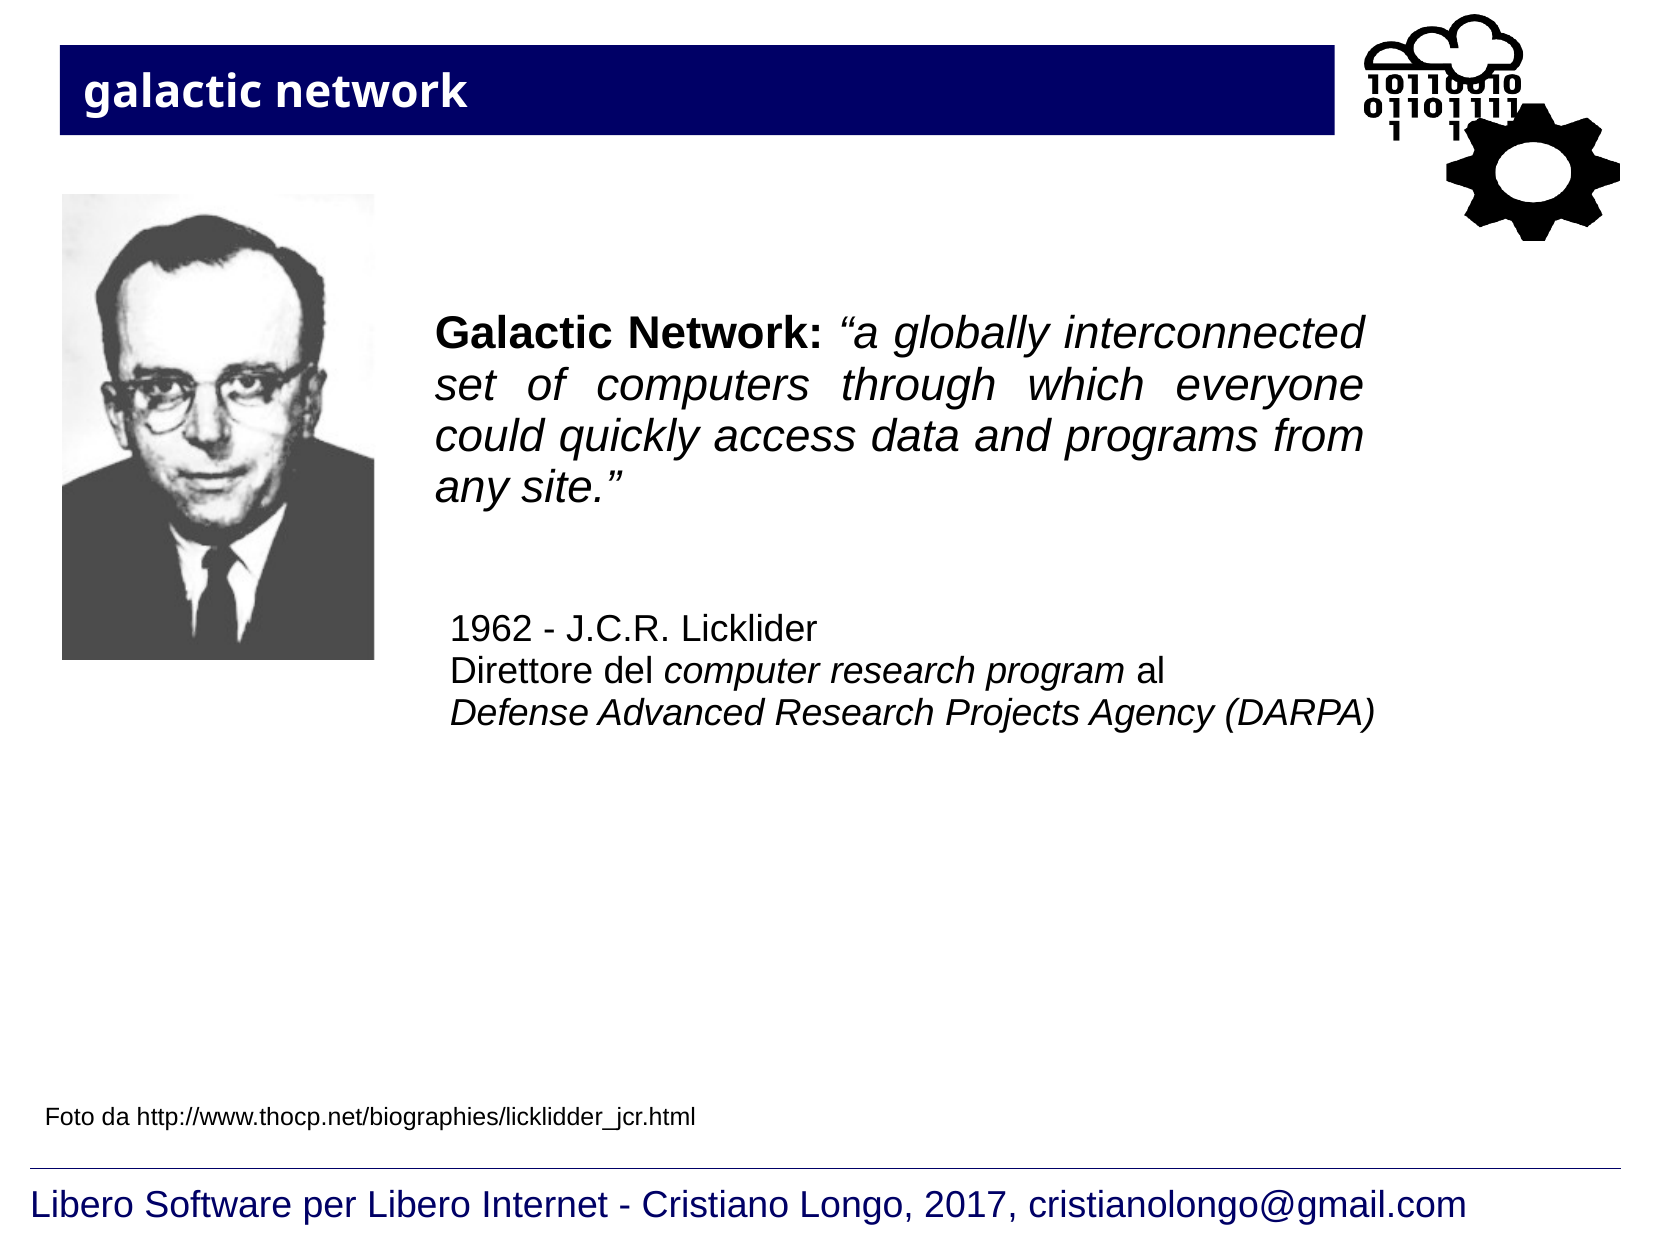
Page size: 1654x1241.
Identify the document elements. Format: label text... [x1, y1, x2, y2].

picture [62, 194, 376, 661]
text_box Libero Software per Libero Internet - Cristiano Longo, 2017, cristianolongo@gmail.com [15, 1168, 1653, 1241]
text_box Foto da http://www.thocp.net/biographies/licklidder_jcr.html [30, 1095, 712, 1138]
picture [1364, 14, 1620, 241]
text_box 1962 - J.C.R. Licklider Direttore del computer research program al Defense Advanced Research Projects Agency (DARPA) [435, 600, 1391, 741]
list galactic network [59, 45, 1335, 136]
text_box [30, 1095, 1396, 1166]
text_box Galactic Network: “a globally interconnected set of computers through which everyone could quickly access data and programs from any site.” [420, 300, 1381, 520]
